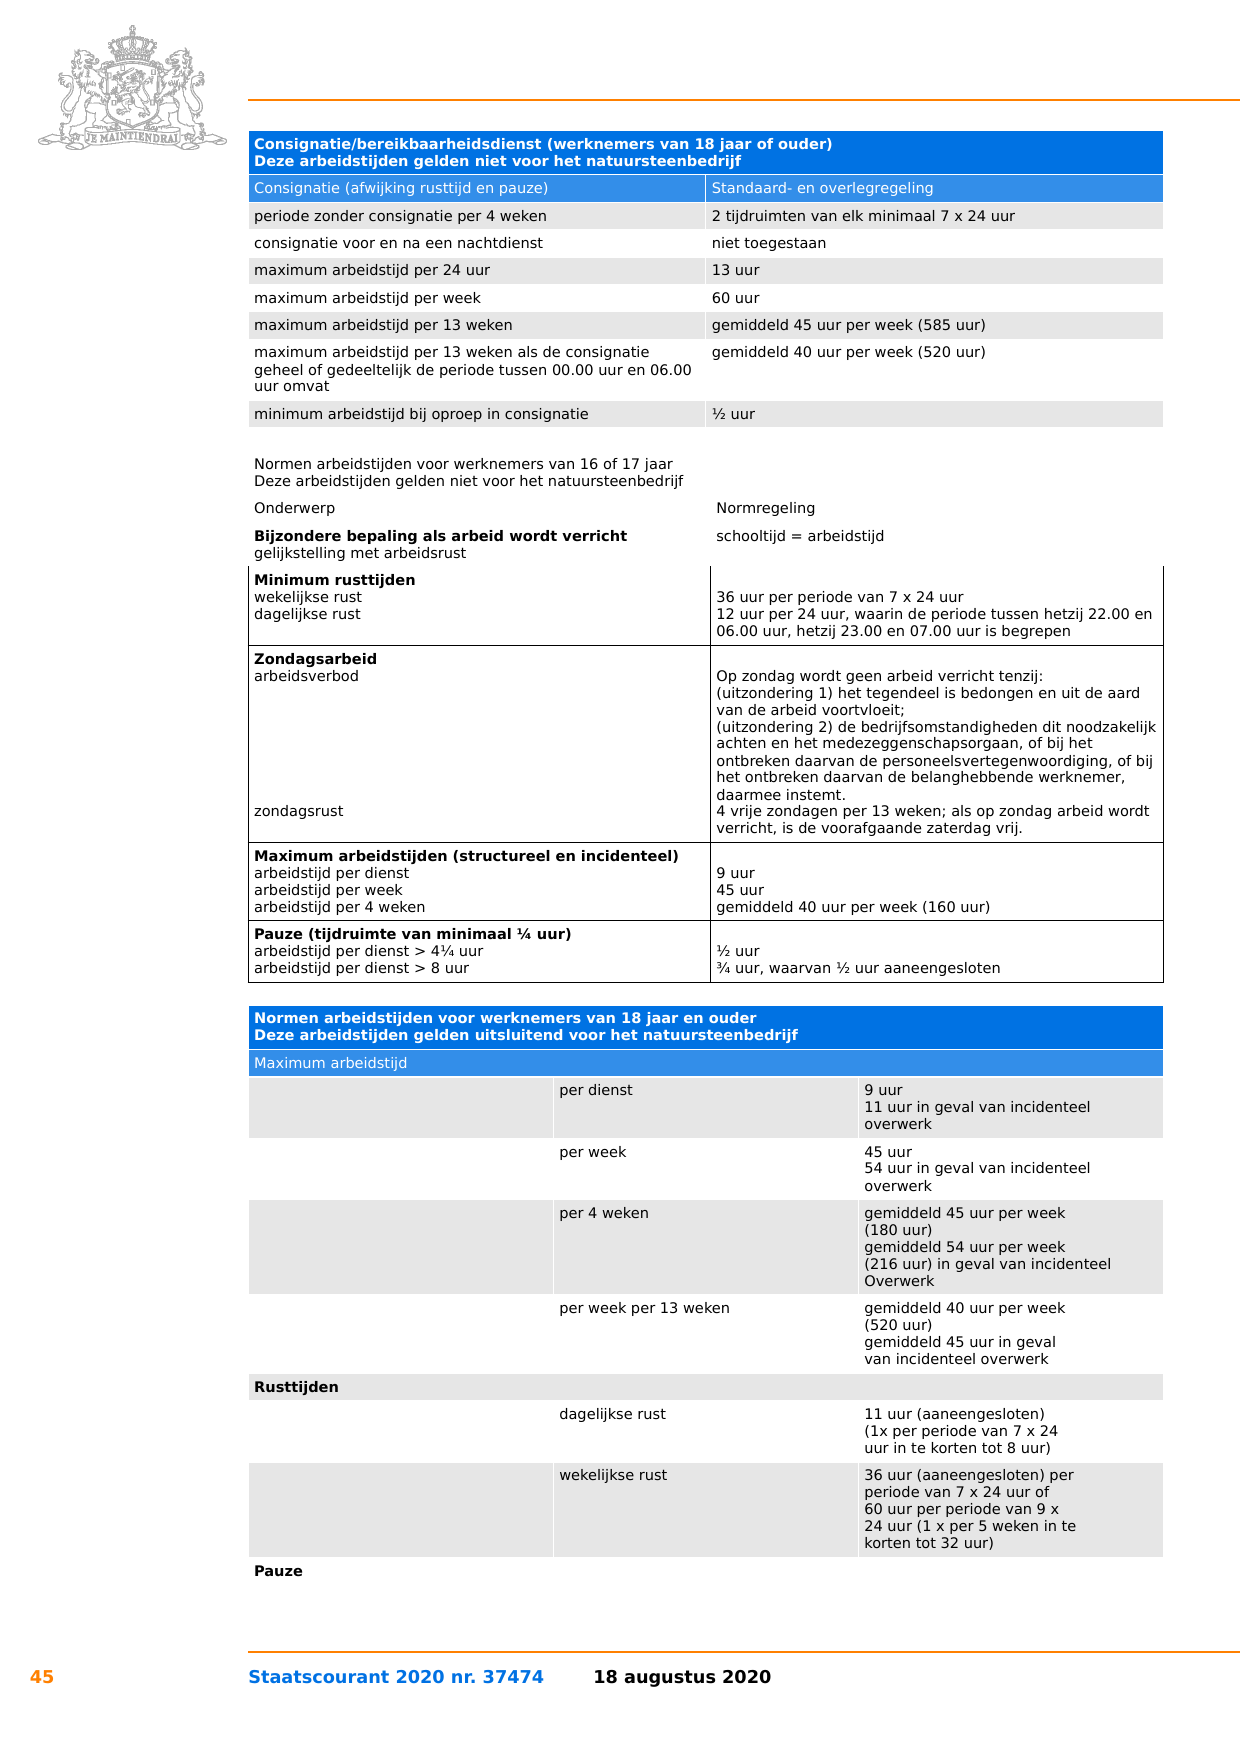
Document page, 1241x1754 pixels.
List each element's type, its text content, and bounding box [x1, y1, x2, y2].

table_cell Maximum arbeidstijden (structureel en incidenteel) [249, 843, 710, 865]
table_cell ¾ uur, waarvan ½ uur aaneengesloten [711, 960, 1163, 982]
table_cell per 4 weken [554, 1200, 858, 1294]
table_cell [711, 843, 1163, 865]
table_cell ½ uur [706, 401, 1163, 427]
table_cell [249, 1078, 553, 1138]
table_cell [711, 568, 1163, 589]
table_cell per week [554, 1139, 858, 1199]
table_cell dagelijkse rust [249, 606, 710, 645]
table_cell 2 tijdruimten van elk minimaal 7 x 24 uur [706, 203, 1163, 229]
table_cell per week per 13 weken [554, 1295, 858, 1373]
table_header Consignatie/bereikbaarheidsdienst (werknemers van 18 jaar of ouder) Deze arbeidstijden gelden niet voor het natuursteenbedrijf [249, 131, 1163, 174]
table_cell 11 uur (aaneengesloten) (1x per periode van 7 x 24 uur in te korten tot 8 uur) [859, 1401, 1163, 1461]
table_cell Rusttijden [249, 1374, 1163, 1400]
table_cell maximum arbeidstijd per 13 weken [249, 312, 705, 339]
table_cell 36 uur per periode van 7 x 24 uur [711, 589, 1163, 606]
table_cell arbeidstijd per dienst > 8 uur [249, 960, 710, 982]
table_cell 60 uur [706, 285, 1163, 311]
table_cell Minimum rusttijden [249, 568, 710, 589]
table_cell zondagsrust [249, 803, 710, 842]
table_cell 12 uur per 24 uur, waarin de periode tussen hetzij 22.00 en 06.00 uur, hetzij 23.00 en 07.00 uur is begrepen [711, 606, 1163, 645]
table_cell maximum arbeidstijd per 13 weken als de consignatie geheel of gedeeltelijk de periode tussen 00.00 uur en 06.00 uur omvat [249, 340, 705, 400]
table_cell arbeidstijd per 4 weken [249, 899, 710, 920]
table_cell arbeidstijd per dienst [249, 865, 710, 882]
table_cell per dienst [554, 1078, 858, 1138]
table_cell 45 uur 54 uur in geval van incidenteel overwerk [859, 1139, 1163, 1199]
table_cell [249, 1295, 553, 1373]
picture [38, 25, 227, 150]
table_cell [711, 921, 1163, 943]
table_cell minimum arbeidstijd bij oproep in consignatie [249, 401, 705, 427]
table_cell [249, 1139, 553, 1199]
table_cell 9 uur [711, 865, 1163, 882]
table_cell Pauze [249, 1558, 1163, 1584]
table_cell Standaard- en overlegregeling [706, 175, 1163, 202]
table_cell 45 uur [711, 882, 1163, 899]
table_cell gemiddeld 40 uur per week (520 uur) [706, 340, 1163, 400]
table_cell gemiddeld 40 uur per week (160 uur) [711, 899, 1163, 920]
table_cell dagelijkse rust [554, 1401, 858, 1461]
table_cell Op zondag wordt geen arbeid verricht tenzij: (uitzondering 1) het tegendeel is bedongen en uit de aard van de arbeid voortvloeit; (uitzondering 2) de bedrijfsomstandigheden dit noodzakelijk achten en het medezeggenschapsorgaan, of bij het ontbreken daarvan de personeelsvertegenwoordiging, of bij het ontbreken daarvan de belanghebbende werknemer, daarmee instemt. [711, 668, 1163, 803]
table_cell arbeidsverbod [249, 668, 710, 803]
table_cell arbeidstijd per dienst > 4¼ uur [249, 943, 710, 960]
table_cell [249, 1200, 553, 1294]
table_cell [711, 646, 1163, 667]
table_cell wekelijkse rust [249, 589, 710, 606]
table_cell Consignatie (afwijking rusttijd en pauze) [249, 175, 705, 202]
table_cell 13 uur [706, 258, 1163, 284]
table_cell Zondagsarbeid [249, 646, 710, 667]
table_cell gemiddeld 45 uur per week (180 uur) gemiddeld 54 uur per week (216 uur) in geval van incidenteel Overwerk [859, 1200, 1163, 1294]
table_cell maximum arbeidstijd per week [249, 285, 705, 311]
table_header Normen arbeidstijden voor werknemers van 18 jaar en ouder Deze arbeidstijden gelden uitsluitend voor het natuursteenbedrijf [249, 1006, 1163, 1049]
table_cell arbeidstijd per week [249, 882, 710, 899]
table_cell schooltijd = arbeidstijd [711, 523, 1163, 566]
table_cell gemiddeld 45 uur per week (585 uur) [706, 312, 1163, 339]
table_cell Normregeling [711, 496, 1163, 522]
table_cell Onderwerp [249, 496, 710, 522]
table_cell maximum arbeidstijd per 24 uur [249, 258, 705, 284]
table_cell ½ uur [711, 943, 1163, 960]
table_cell Bijzondere bepaling als arbeid wordt verricht gelijkstelling met arbeidsrust [249, 523, 710, 566]
table_header Normen arbeidstijden voor werknemers van 16 of 17 jaar Deze arbeidstijden gelden niet voor het natuursteenbedrijf [249, 451, 1163, 495]
table_cell consignatie voor en na een nachtdienst [249, 230, 705, 256]
table_cell 36 uur (aaneengesloten) per periode van 7 x 24 uur of 60 uur per periode van 9 x 24 uur (1 x per 5 weken in te korten tot 32 uur) [859, 1463, 1163, 1557]
table_cell gemiddeld 40 uur per week (520 uur) gemiddeld 45 uur in geval van incidenteel overwerk [859, 1295, 1163, 1373]
table_cell niet toegestaan [706, 230, 1163, 256]
table_cell [249, 1463, 553, 1557]
table_cell Maximum arbeidstijd [249, 1050, 1163, 1076]
table_cell wekelijkse rust [554, 1463, 858, 1557]
table_cell Pauze (tijdruimte van minimaal ¼ uur) [249, 921, 710, 943]
table_cell [249, 1401, 553, 1461]
table_cell 9 uur 11 uur in geval van incidenteel overwerk [859, 1078, 1163, 1138]
table_cell periode zonder consignatie per 4 weken [249, 203, 705, 229]
table_cell 4 vrije zondagen per 13 weken; als op zondag arbeid wordt verricht, is de voorafgaande zaterdag vrij. [711, 803, 1163, 842]
